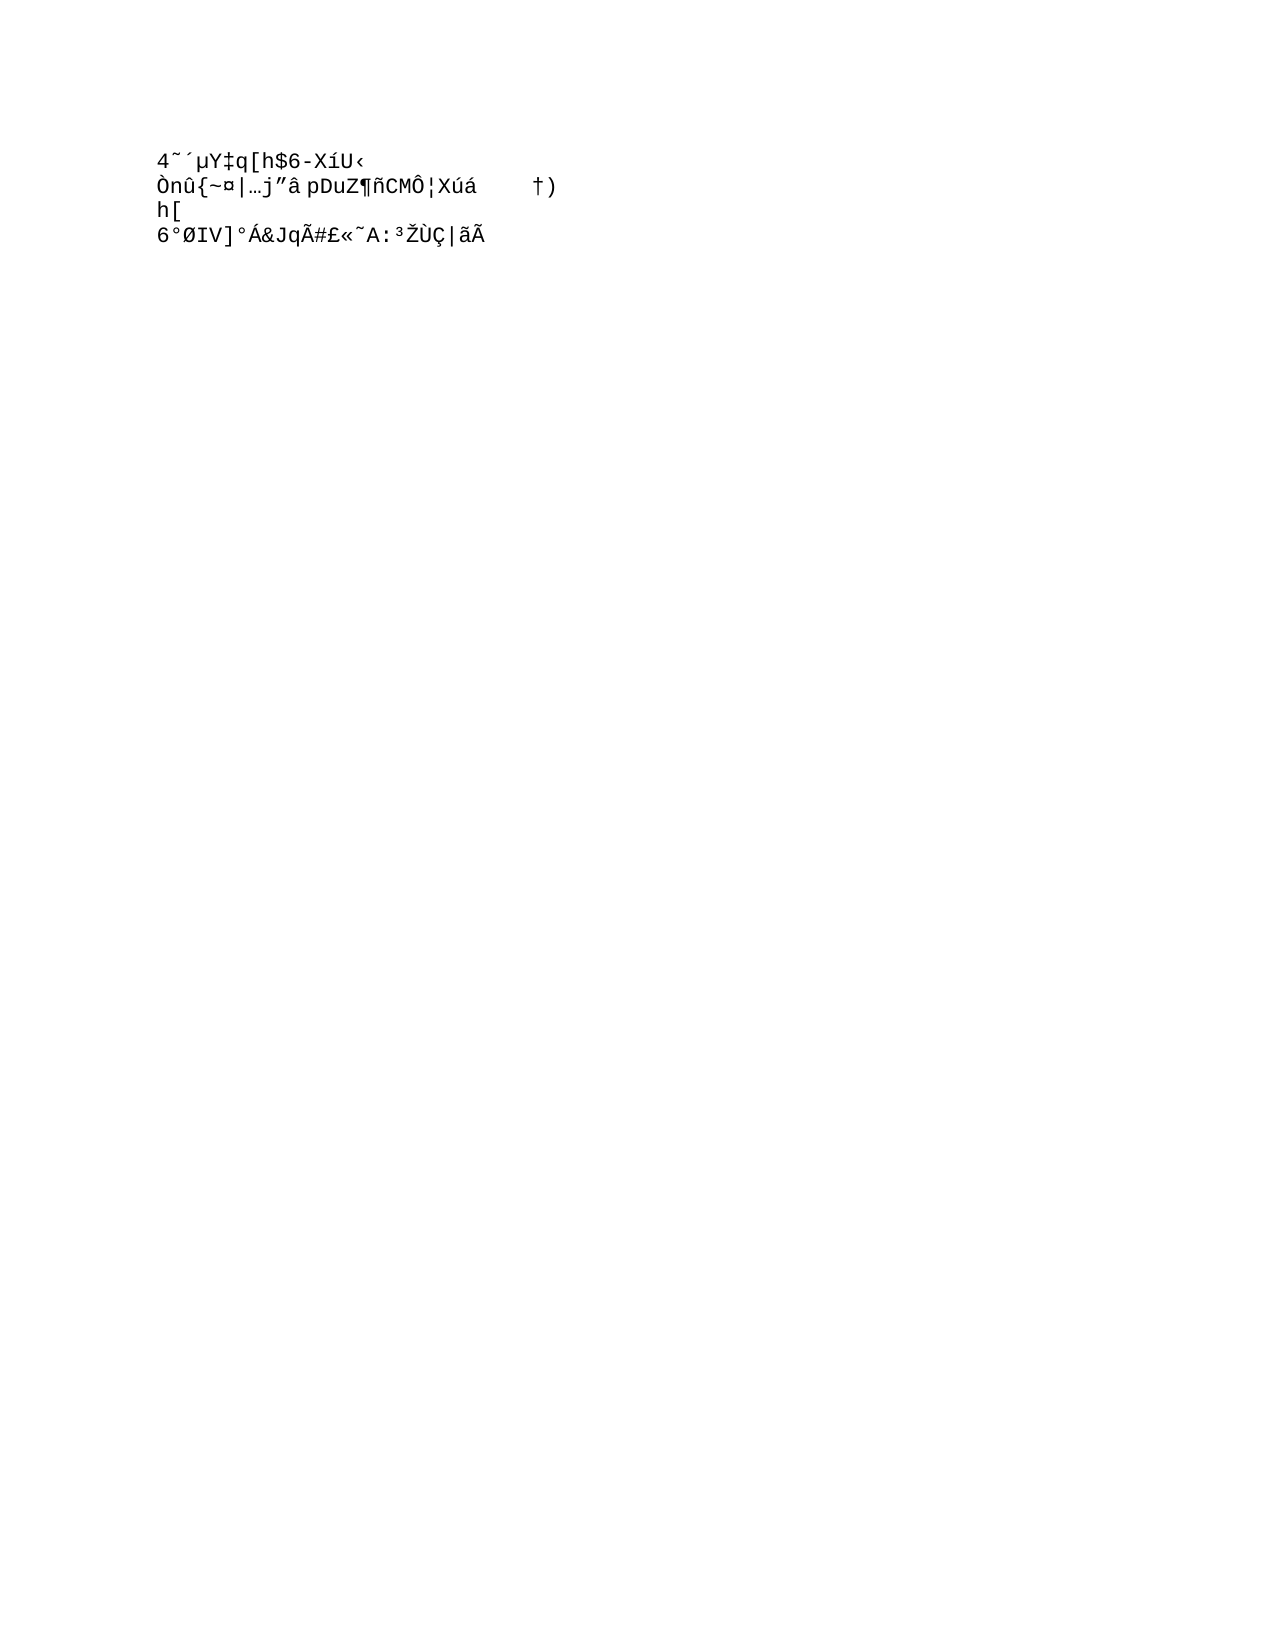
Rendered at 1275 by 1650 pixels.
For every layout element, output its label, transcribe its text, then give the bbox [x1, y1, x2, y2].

text 4˜´µY‡q[h$6-XíU‹ Ònû{~¤|…j”â pDuZ¶ñCMÔ­¦Xúá †) h[ 6°ØIV]°Á&JqÃ#£«˜A:³ŽÙÇ|ãÃ [156, 150, 1118, 249]
